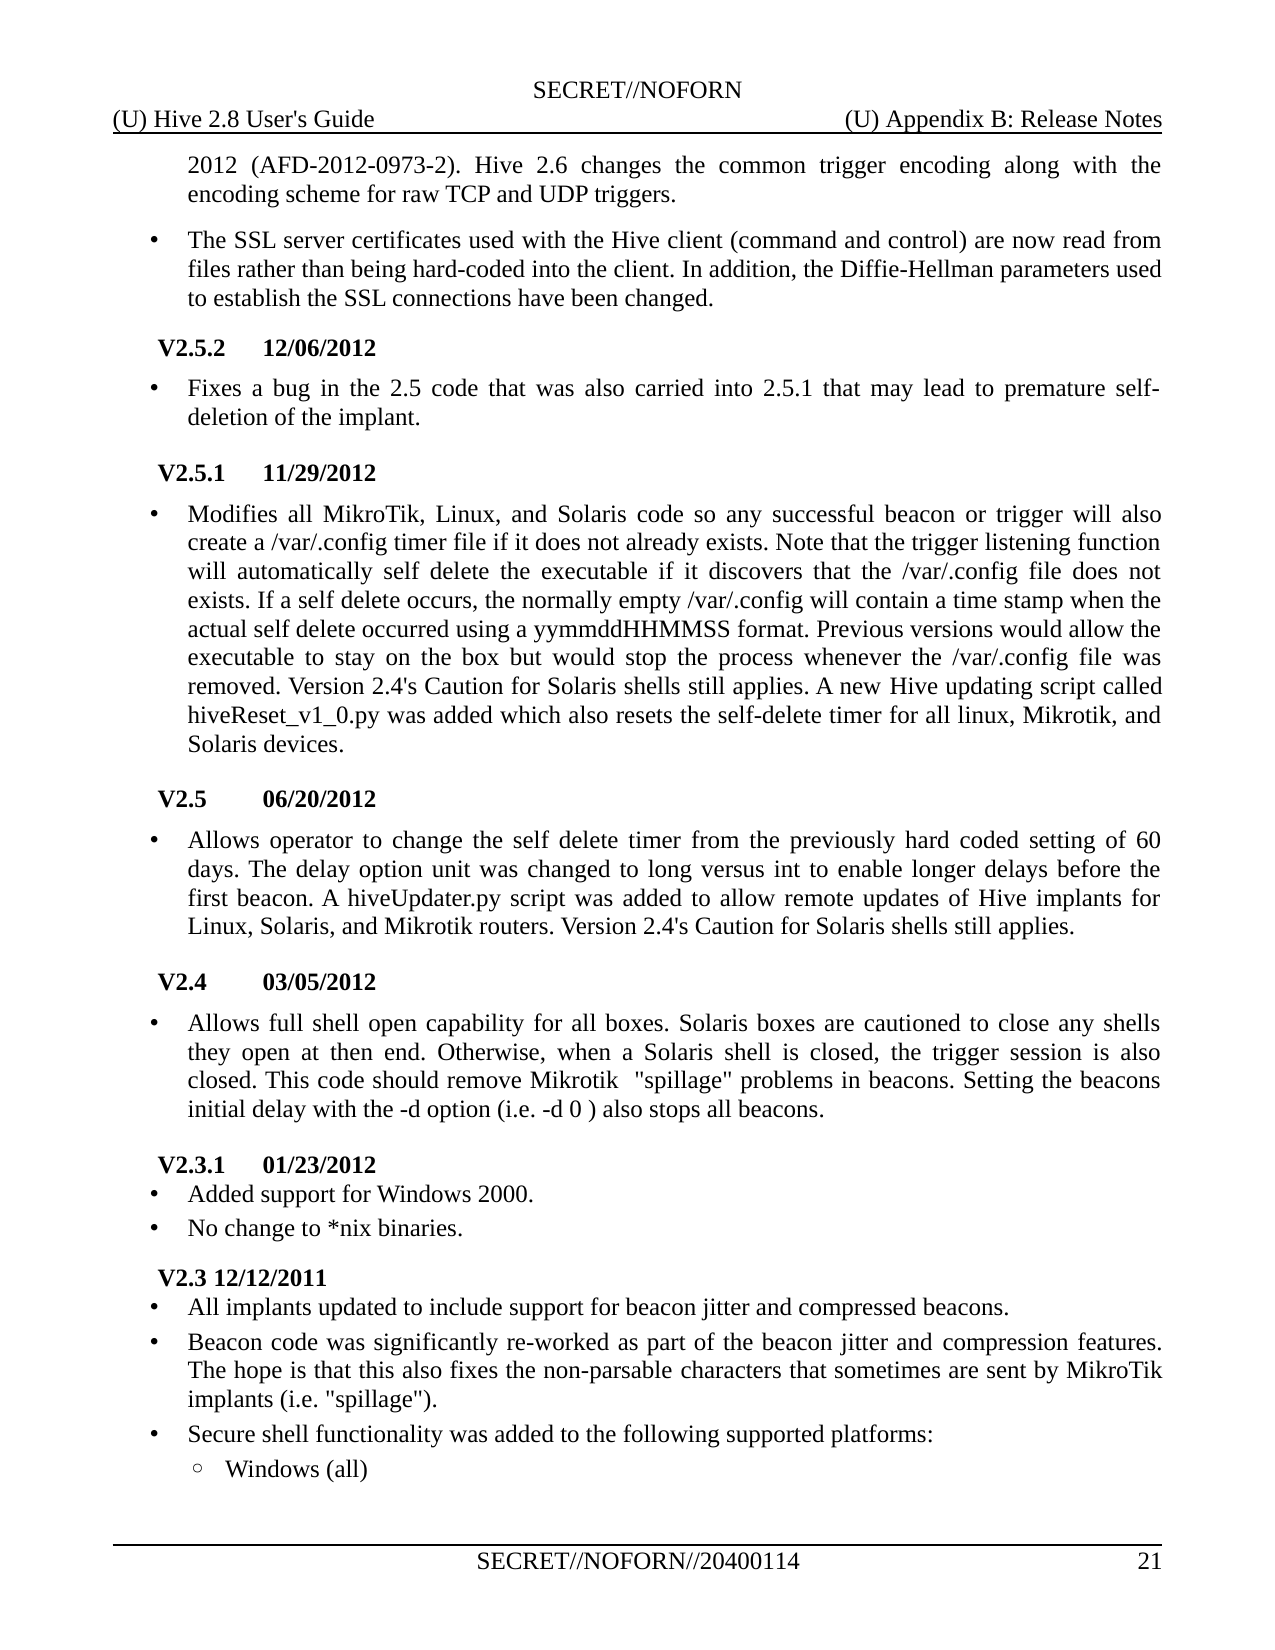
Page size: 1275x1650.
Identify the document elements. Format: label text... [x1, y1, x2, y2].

subtitle V2.5.1 11/29/2012 [157, 458, 1162, 487]
list Beacon code was significantly re-worked as part of the beacon jitter and compression features. The hope is that this also fixes the non-parsable characters that sometimes are sent by MikroTik implants (i.e. "spillage"). [150, 1327, 1162, 1413]
list Allows operator to change the self delete timer from the previously hard coded setting of 60 days. The delay option unit was changed to long versus int to enable longer delays before the first beacon. A hiveUpdater.py script was added to allow remote updates of Hive implants for Linux, Solaris, and Mikrotik routers. Version 2.4's Caution for Solaris shells still applies. [150, 825, 1162, 940]
subtitle V2.4 03/05/2012 [157, 967, 1162, 996]
list No change to *nix binaries. [150, 1213, 1162, 1242]
list Fixes a bug in the 2.5 code that was also carried into 2.5.1 that may lead to premature self-deletion of the implant. [150, 373, 1162, 431]
list The SSL server certificates used with the Hive client (command and control) are now read from files rather than being hard-coded into the client. In addition, the Diffie-Hellman parameters used to establish the SSL connections have been changed. [150, 226, 1162, 312]
list Modifies all MikroTik, Linux, and Solaris code so any successful beacon or trigger will also create a /var/.config timer file if it does not already exists. Note that the trigger listening function will automatically self delete the executable if it discovers that the /var/.config file does not exists. If a self delete occurs, the normally empty /var/.config will contain a time stamp when the actual self delete occurred using a yymmddHHMMSS format. Previous versions would allow the executable to stay on the box but would stop the process whenever the /var/.config file was removed. Version 2.4's Caution for Solaris shells still applies. A new Hive updating script called hiveReset_v1_0.py was added which also resets the self-delete timer for all linux, Mikrotik, and Solaris devices. [150, 499, 1162, 757]
list 2012 (AFD-2012-0973-2). Hive 2.6 changes the common trigger encoding along with the encoding scheme for raw TCP and UDP triggers. [150, 150, 1162, 207]
list Added support for Windows 2000. [150, 1179, 1162, 1207]
list Secure shell functionality was added to the following supported platforms: [150, 1419, 1162, 1448]
subtitle V2.5 06/20/2012 [157, 784, 1162, 813]
subtitle V2.3 12/12/2011 [157, 1263, 1162, 1292]
list Windows (all) [187, 1454, 1162, 1483]
list All implants updated to include support for beacon jitter and compressed beacons. [150, 1292, 1162, 1321]
subtitle V2.5.2 12/06/2012 [157, 333, 1162, 362]
subtitle V2.3.1 01/23/2012 [157, 1150, 1162, 1179]
list Allows full shell open capability for all boxes. Solaris boxes are cautioned to close any shells they open at then end. Otherwise, when a Solaris shell is closed, the trigger session is also closed. This code should remove Mikrotik "spillage" problems in beacons. Setting the beacons initial delay with the -d option (i.e. -d 0 ) also stops all beacons. [150, 1008, 1162, 1123]
